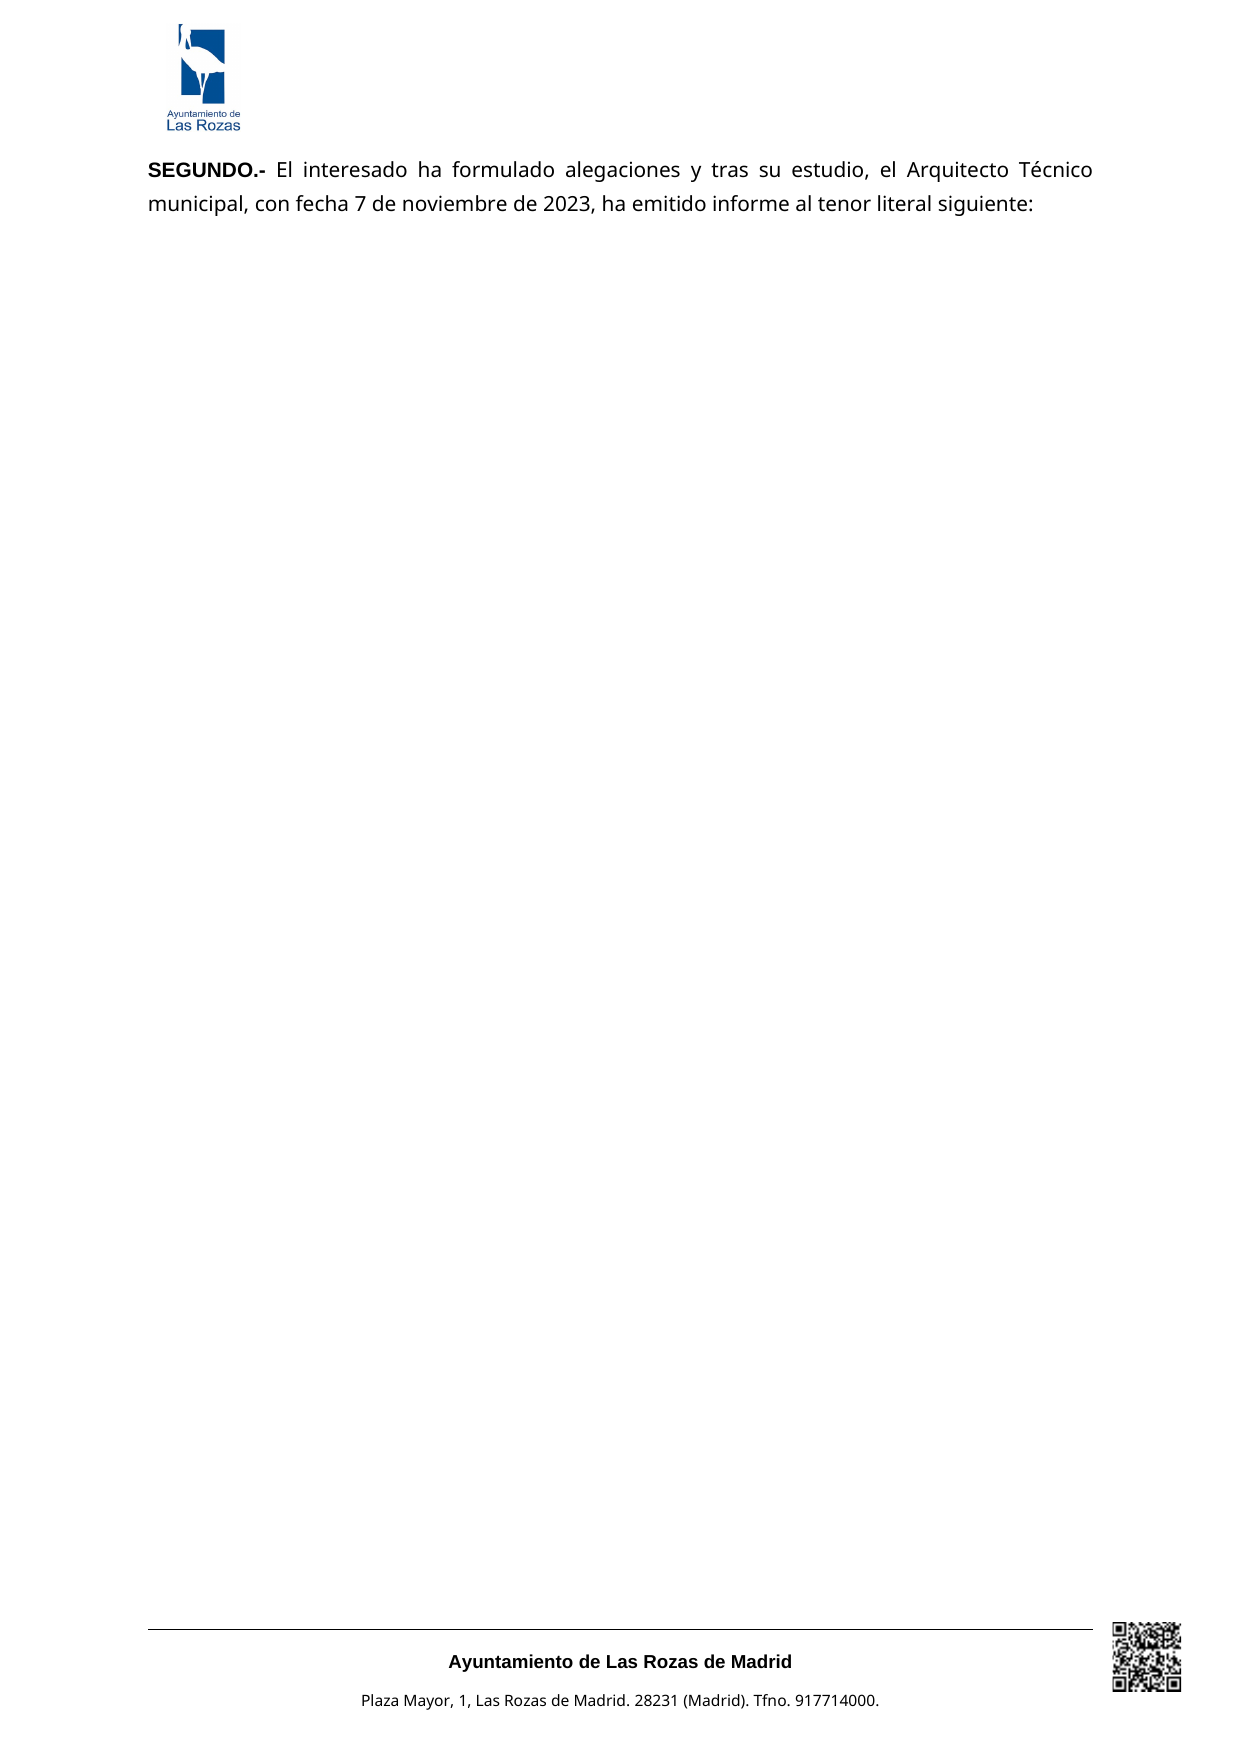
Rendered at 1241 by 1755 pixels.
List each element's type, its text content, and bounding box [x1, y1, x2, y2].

text SEGUNDO.- El interesado ha formulado alegaciones y tras su estudio, el Arquitecto Técnico municipal, con fecha 7 de noviembre de 2023, ha emitido informe al tenor literal siguiente: [148, 155, 1093, 218]
